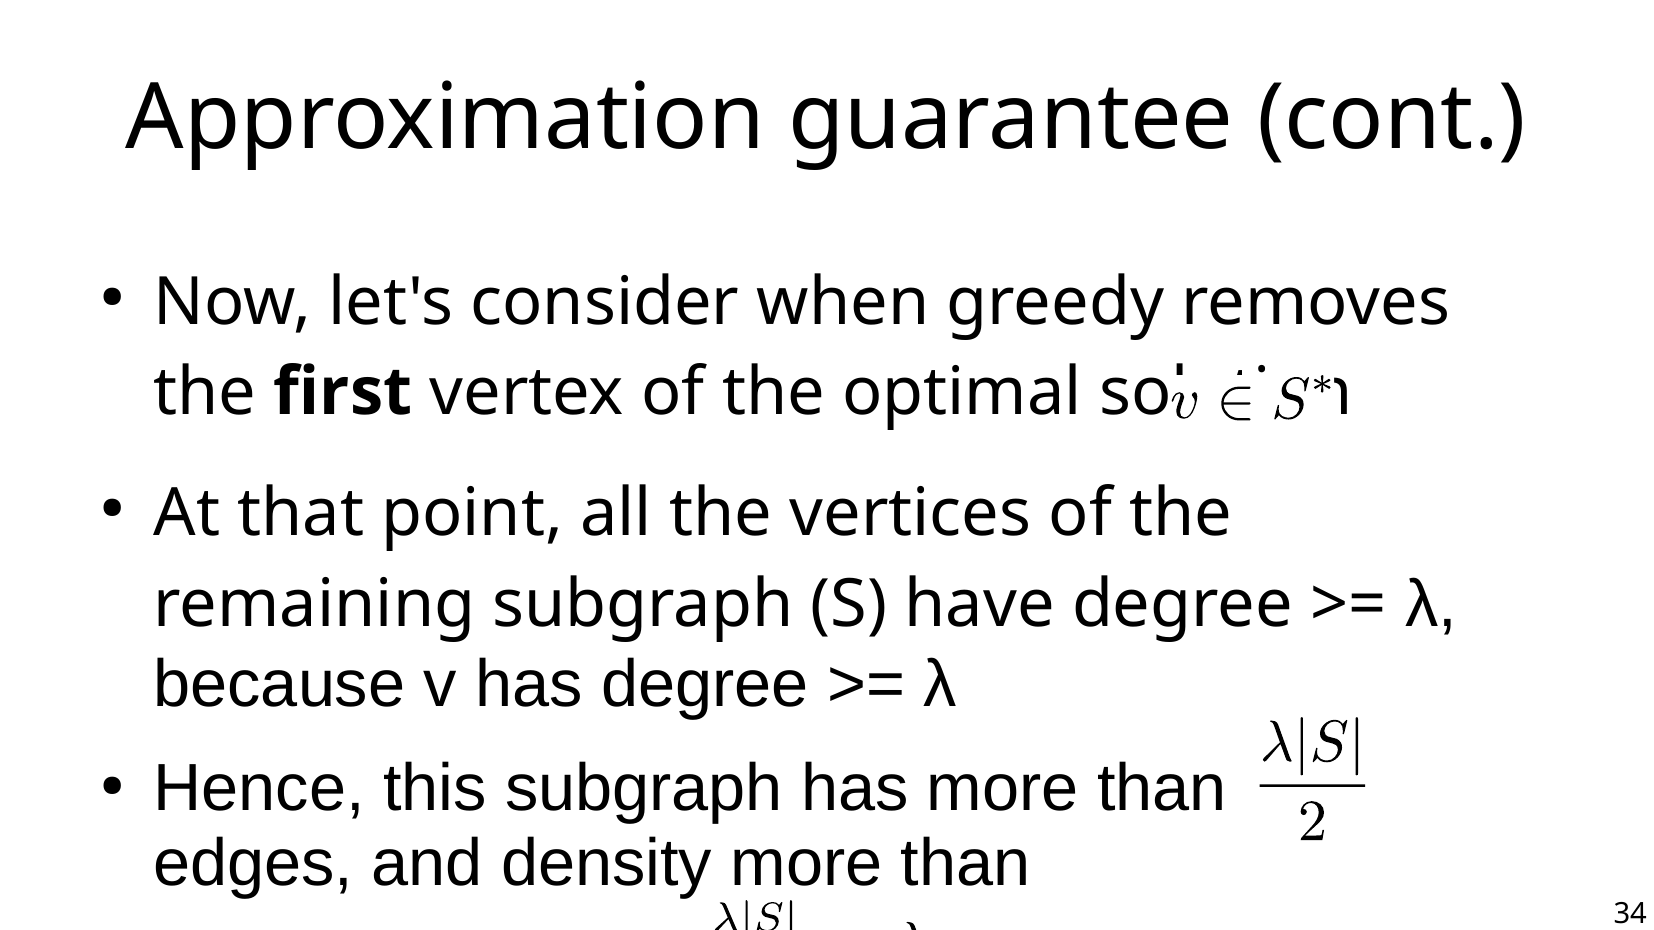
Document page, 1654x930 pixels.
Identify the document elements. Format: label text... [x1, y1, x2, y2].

title Approximation guarantee (cont.) [82, 49, 1571, 257]
text_box [705, 900, 931, 930]
text_box [1259, 717, 1366, 841]
list Now, let's consider when greedy removes the first vertex of the optimal solution At that point, all the vertices of the remaining subgraph (S) have degree >= λ, because v has degree >= λ Hence, this subgraph has more than edges, and density more than Hence this is a 2-approximate algorithm [82, 290, 1571, 930]
text_box [1170, 375, 1335, 421]
